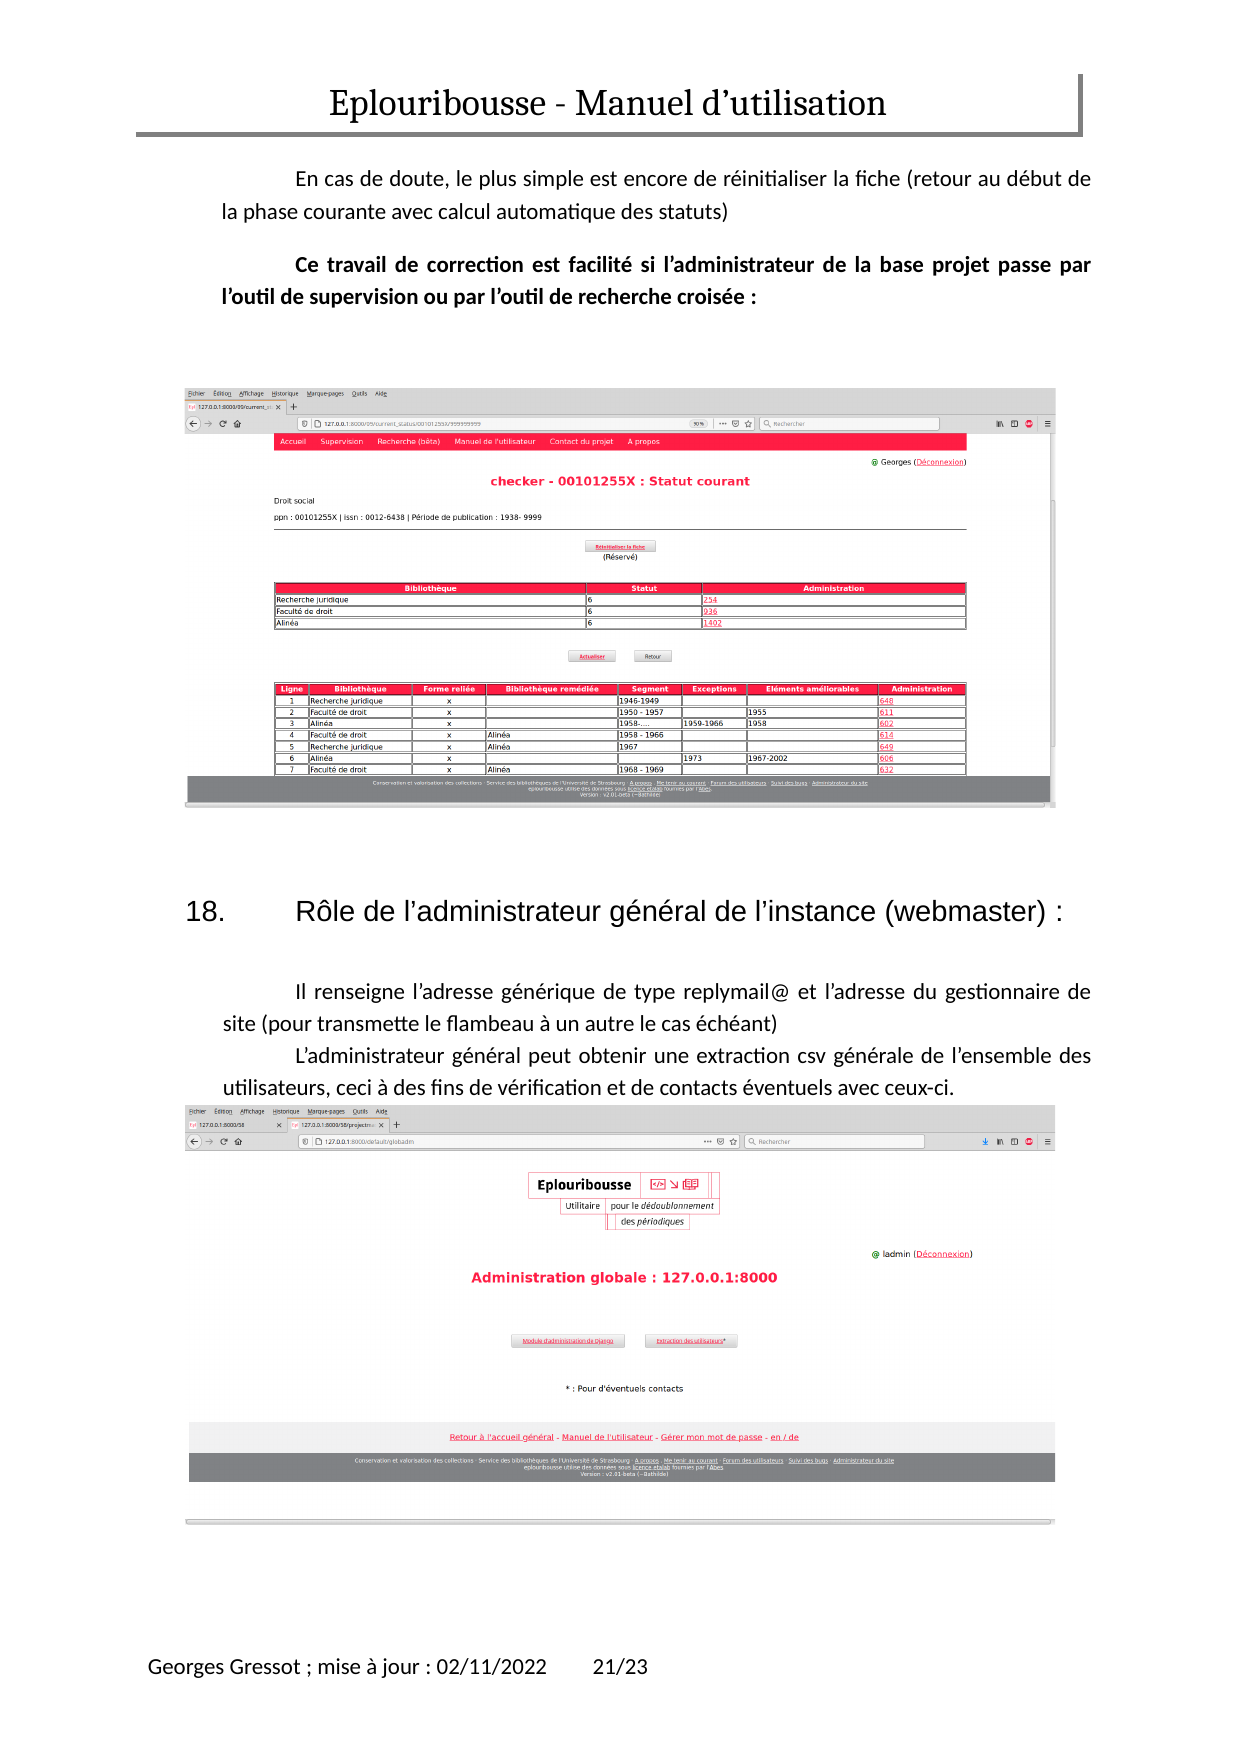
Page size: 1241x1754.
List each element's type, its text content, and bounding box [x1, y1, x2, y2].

text Ce travail de correction est facilité si l’administrateur de la base projet passe par l’outil de supervision ou par l’outil de recherche croisée : [221, 250, 1093, 310]
text En cas de doute, le plus simple est encore de réinitialiser la fiche (retour au début de la phase courante avec calcul automatique des statuts) [221, 164, 1093, 225]
list Il renseigne l’adresse générique de type replymail@ et l’adresse du gestionnaire de site (pour transmette le flambeau à un autre le cas échéant) [223, 977, 1093, 1037]
picture [184, 388, 1056, 808]
list L’administrateur général peut obtenir une extraction csv générale de l’ensemble des utilisateurs, ceci à des fins de vérification et de contacts éventuels avec ceux-ci. [223, 1041, 1093, 1101]
picture [185, 1105, 1055, 1525]
subtitle Rôle de l’administrateur général de l’instance (webmaster) : [185, 894, 1093, 927]
